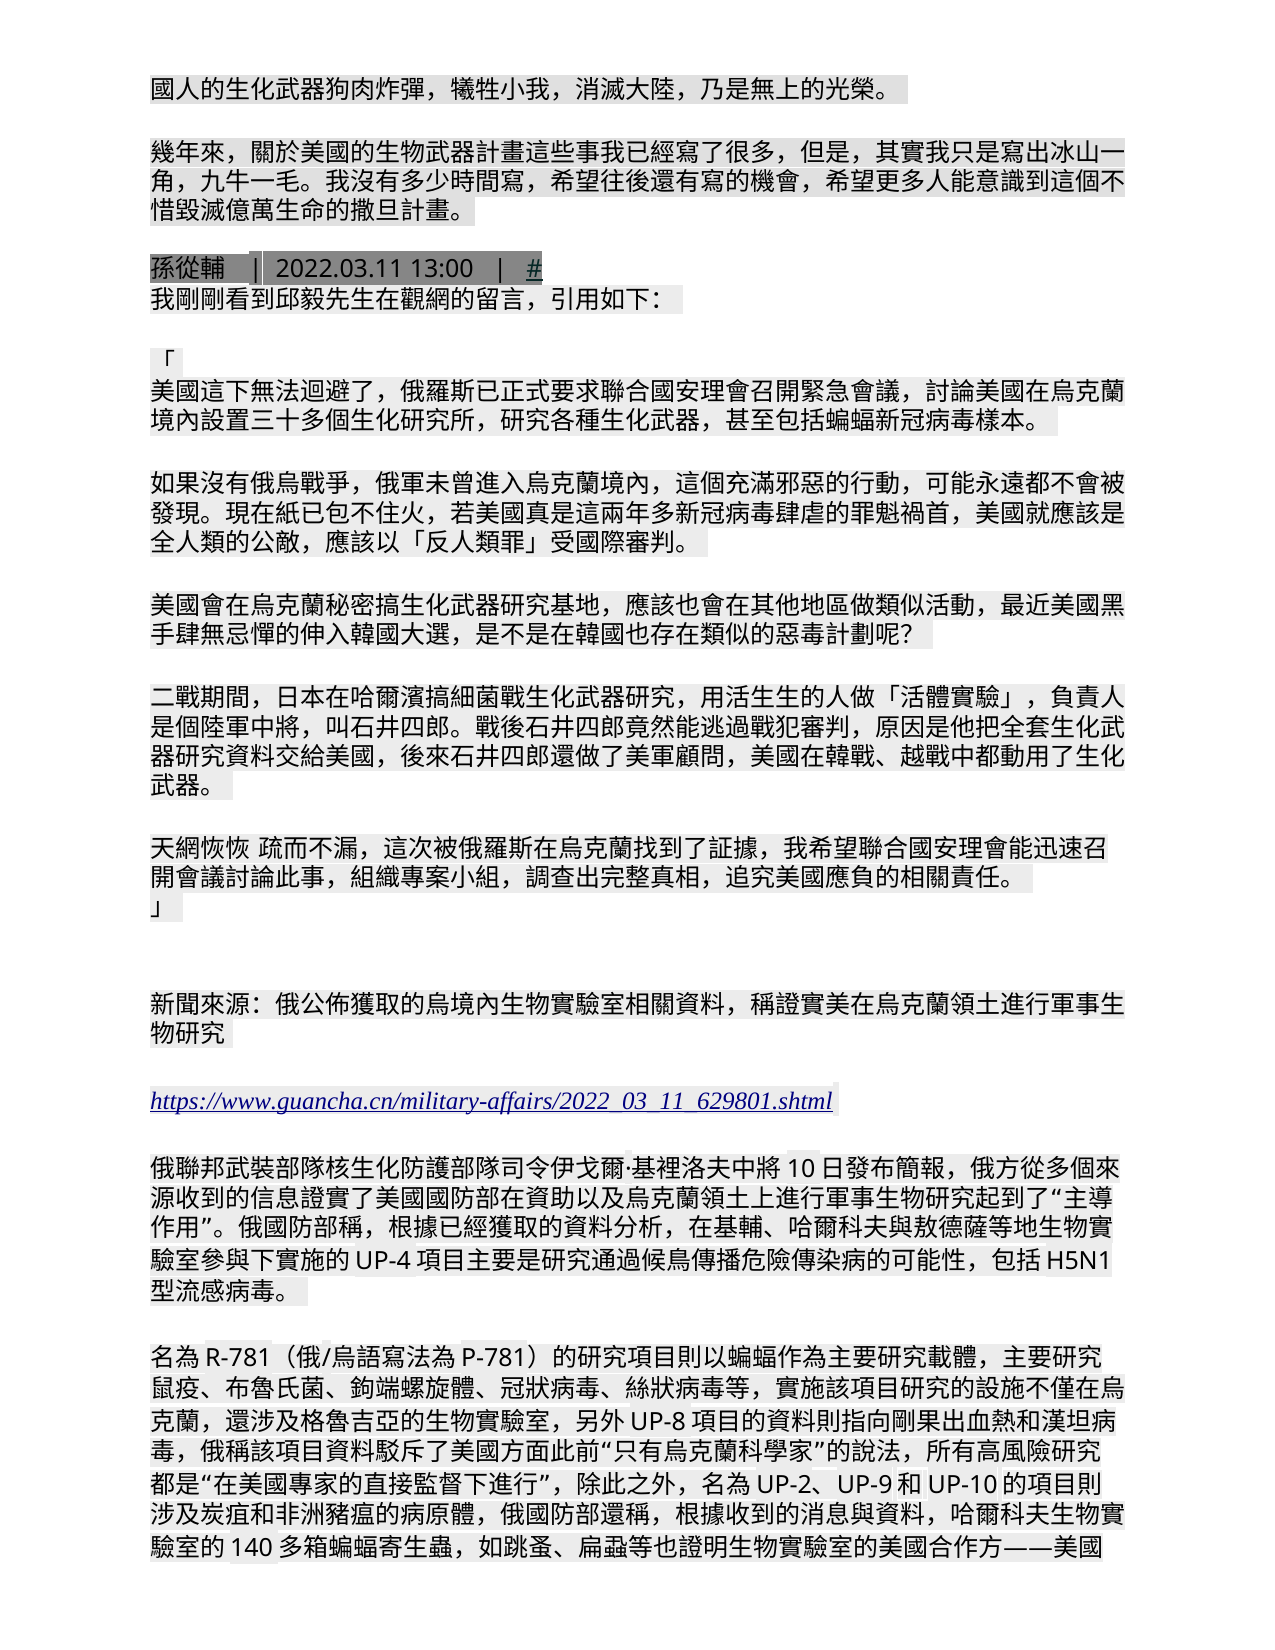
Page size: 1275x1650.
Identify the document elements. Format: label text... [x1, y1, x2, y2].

text 國人的生化武器狗肉炸彈，犧牲小我，消滅大陸，乃是無上的光榮。 幾年來，關於美國的生物武器計畫這些事我已經寫了很多，但是，其實我只是寫出冰山一角，九牛一毛。我沒有多少時間寫，希望往後還有寫的機會，希望更多人能意識到這個不惜毀滅億萬生命的撒旦計畫。 [150, 75, 1125, 226]
text 我剛剛看到邱毅先生在觀網的留言，引用如下： 「 美國這下無法迴避了，俄羅斯已正式要求聯合國安理會召開緊急會議，討論美國在烏克蘭境內設置三十多個生化研究所，研究各種生化武器，甚至包括蝙蝠新冠病毒樣本。 如果沒有俄烏戰爭，俄軍未曾進入烏克蘭境內，這個充滿邪惡的行動，可能永遠都不會被發現。現在紙已包不住火，若美國真是這兩年多新冠病毒肆虐的罪魁禍首，美國就應該是全人類的公敵，應該以「反人類罪」受國際審判。 美國會在烏克蘭秘密搞生化武器研究基地，應該也會在其他地區做類似活動，最近美國黑手肆無忌憚的伸入韓國大選，是不是在韓國也存在類似的惡毒計劃呢？ 二戰期間，日本在哈爾濱搞細菌戰生化武器研究，用活生生的人做「活體實驗」，負責人是個陸軍中將，叫石井四郎。戰後石井四郎竟然能逃過戰犯審判，原因是他把全套生化武器研究資料交給美國，後來石井四郎還做了美軍顧問，美國在韓戰、越戰中都動用了生化武器。 天網恢恢 疏而不漏，這次被俄羅斯在烏克蘭找到了証據，我希望聯合國安理會能迅速召開會議討論此事，組織專案小組，調查出完整真相，追究美國應負的相關責任。 」 新聞來源：俄公佈獲取的烏境內生物實驗室相關資料，稱證實美在烏克蘭領土進行軍事生物研究 https://www.guancha.cn/military-affairs/2022_03_11_629801.shtml 俄聯邦武裝部隊核生化防護部隊司令伊戈爾·基裡洛夫中將10日發布簡報，俄方從多個來源收到的信息證實了美國國防部在資助以及烏克蘭領土上進行軍事生物研究起到了“主導作用”。俄國防部稱，根據已經獲取的資料分析，在基輔、哈爾科夫與敖德薩等地生物實驗室參與下實施的UP-4項目主要是研究通過候鳥傳播危險傳染病的可能性，包括H5N1型流感病毒。 名為R-781（俄/烏語寫法為Р-781）的研究項目則以蝙蝠作為主要研究載體，主要研究鼠疫、布魯氏菌、鉤端螺旋體、冠狀病毒、絲狀病毒等，實施該項目研究的設施不僅在烏克蘭，還涉及格魯吉亞的生物實驗室，另外UP-8項目的資料則指向剛果出血熱和漢坦病毒，俄稱該項目資料駁斥了美國方面此前“只有烏克蘭科學家”的說法，所有高風險研究都是“在美國專家的直接監督下進行”，除此之外，名為UP-2、UP-9和UP-10的項目則涉及炭疽和非洲豬瘟的病原體，俄國防部還稱，根據收到的消息與資料，哈爾科夫生物實驗室的140多箱蝙蝠寄生蟲，如跳蚤、扁蝨等也證明生物實驗室的美國合作方——美國 [150, 285, 1125, 1564]
text 孫從輔 | 2022.03.11 13:00 | # [150, 251, 1125, 285]
